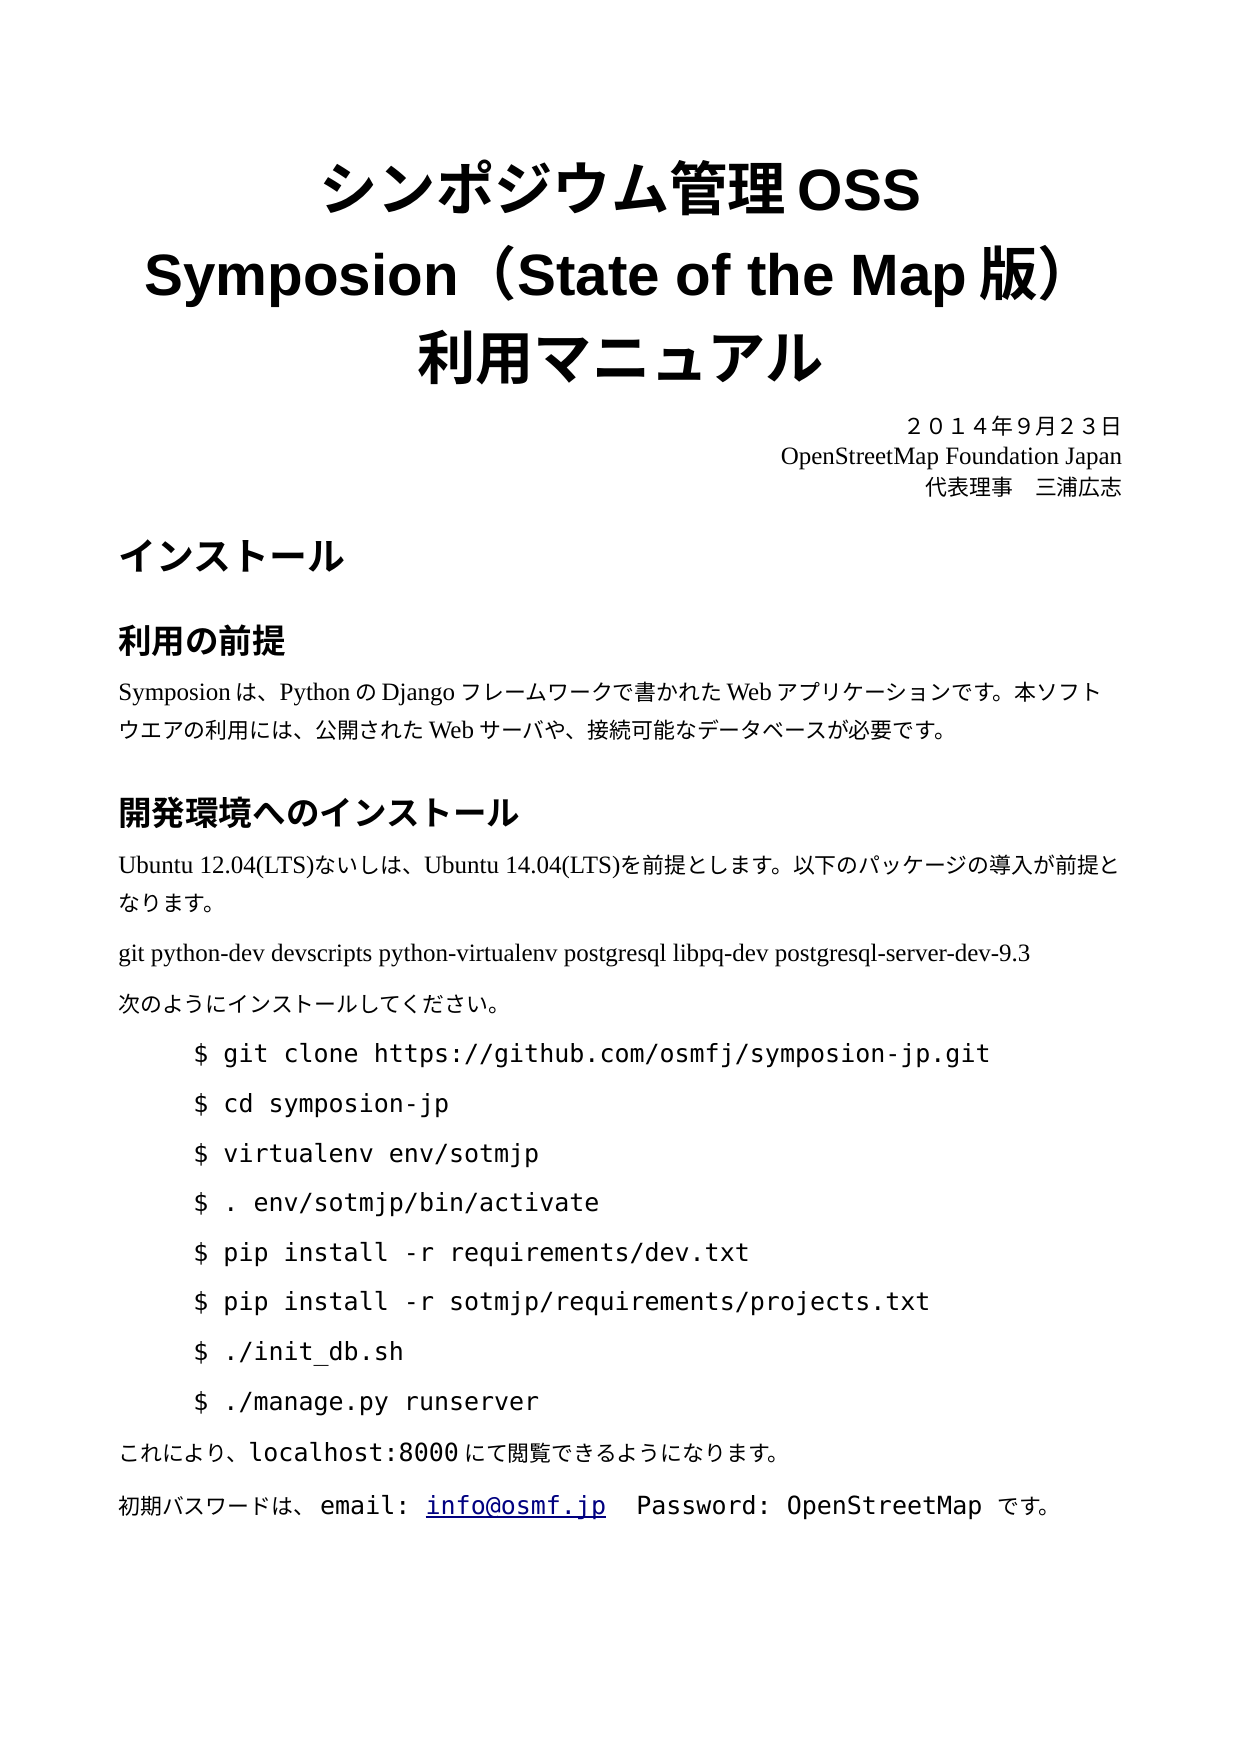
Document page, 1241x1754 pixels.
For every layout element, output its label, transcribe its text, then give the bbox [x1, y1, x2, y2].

subtitle 開発環境へのインストール [118, 787, 1122, 835]
text git python-dev devscripts python-virtualenv postgresql libpq-dev postgresql-server-dev-9.3 [118, 938, 1122, 967]
title シンポジウム管理OSS Symposion（State of the Map版） 利用マニュアル [118, 143, 1122, 397]
text ２０１４年９月２３日 [118, 409, 1122, 441]
text 代表理事 三浦広志 [118, 469, 1122, 501]
text $ . env/sotmjp/bin/activate [193, 1188, 1122, 1218]
text $ pip install -r requirements/dev.txt [193, 1238, 1122, 1267]
text $ ./manage.py runserver [193, 1387, 1122, 1416]
text $ virtualenv env/sotmjp [193, 1139, 1122, 1168]
text OpenStreetMap Foundation Japan [118, 441, 1122, 469]
text $ git clone https://github.com/osmfj/symposion-jp.git [193, 1040, 1122, 1069]
text これにより、localhost:8000にて閲覧できるようになります。 [118, 1436, 1122, 1468]
text 次のようにインストールしてください。 [118, 987, 1122, 1019]
subtitle 利用の前提 [118, 614, 1122, 663]
text $ cd symposion-jp [193, 1089, 1122, 1118]
text Ubuntu 12.04(LTS)ないしは、Ubuntu 14.04(LTS)を前提とします。以下のパッケージの導入が前提となります。 [118, 848, 1122, 917]
text 初期バスワードは、 email: info@osmf.jp Password: OpenStreetMap です。 [118, 1489, 1122, 1521]
text $ pip install -r sotmjp/requirements/projects.txt [193, 1288, 1122, 1317]
text $ ./init_db.sh [193, 1337, 1122, 1366]
text Symposionは、PythonのDjangoフレームワークで書かれたWebアプリケーションです。本ソフトウエアの利用には、公開されたWebサーバや、接続可能なデータベースが必要です。 [118, 675, 1122, 745]
subtitle インストール [118, 526, 1122, 581]
